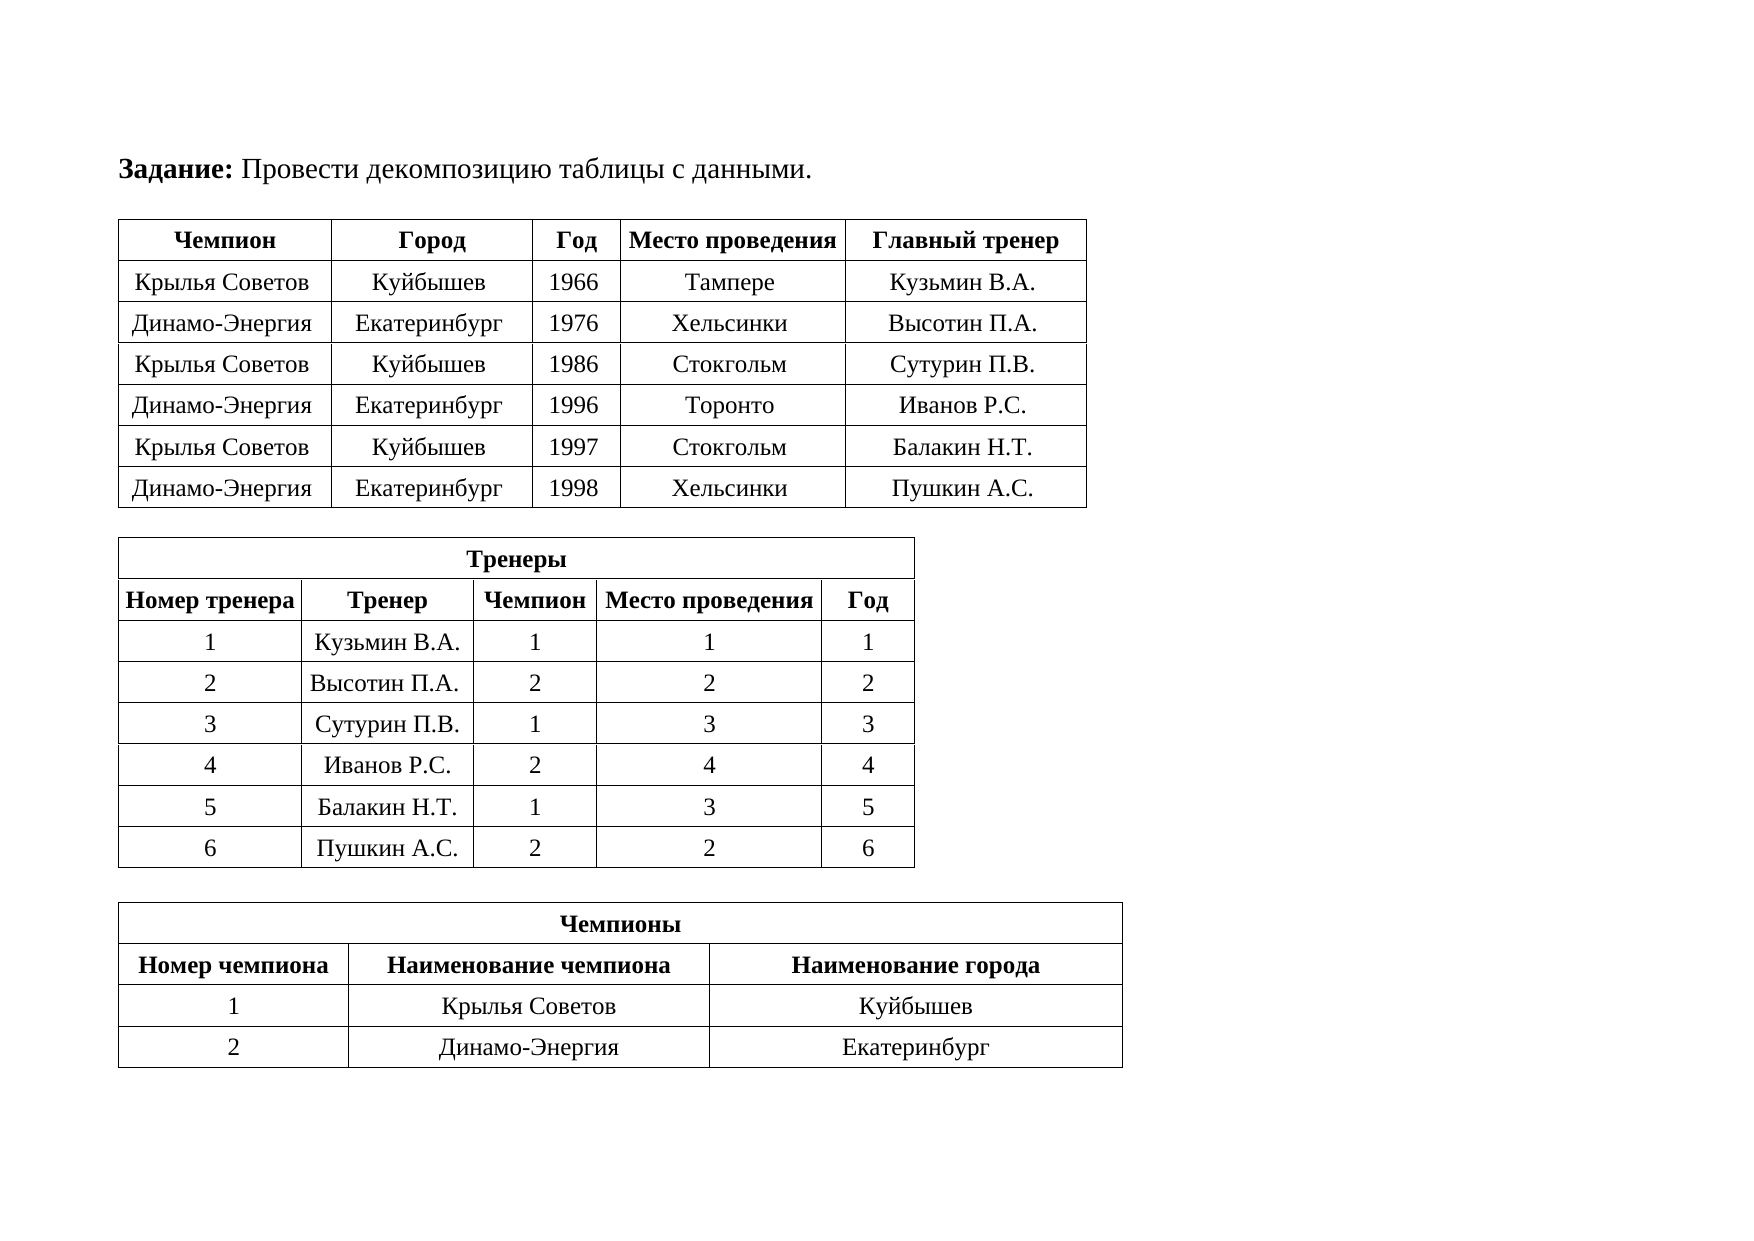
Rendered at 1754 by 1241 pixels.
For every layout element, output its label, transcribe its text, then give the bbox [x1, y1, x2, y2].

table_cell Место проведения [597, 580, 821, 620]
table_cell Наименование города [710, 944, 1122, 984]
table_cell 2 [597, 662, 821, 702]
table_cell Иванов Р.С. [302, 745, 473, 785]
table_cell 1 [474, 786, 596, 826]
text Задание: Провести декомпозицию таблицы с данными. [118, 152, 1636, 185]
table_cell Екатеринбург [332, 385, 532, 425]
table_cell Иванов Р.С. [846, 385, 1086, 425]
table_cell 2 [474, 827, 596, 867]
table_cell Динамо-Энергия [349, 1027, 709, 1067]
table_cell 3 [597, 786, 821, 826]
table_cell Куйбышев [332, 426, 532, 466]
table_cell 2 [119, 662, 301, 702]
table_cell 2 [822, 662, 914, 702]
table_cell 1976 [533, 302, 620, 342]
table_cell 2 [474, 745, 596, 785]
table_cell Торонто [621, 385, 845, 425]
table_cell Пушкин А.С. [302, 827, 473, 867]
table_cell 4 [597, 745, 821, 785]
table_cell Номер чемпиона [119, 944, 348, 984]
table_cell 6 [822, 827, 914, 867]
table_cell 1986 [533, 344, 620, 384]
table_cell 3 [119, 703, 301, 743]
table_cell Сутурин П.В. [302, 703, 473, 743]
table_header Город [332, 220, 532, 260]
table_cell Балакин Н.Т. [846, 426, 1086, 466]
table_header Место проведения [621, 220, 845, 260]
table_header Чемпионы [119, 903, 1122, 943]
table_cell 1966 [533, 261, 620, 301]
table_cell 1998 [533, 467, 620, 507]
table_cell 2 [119, 1027, 348, 1067]
table_cell Наименование чемпиона [349, 944, 709, 984]
table_cell Балакин Н.Т. [302, 786, 473, 826]
table_cell Стокгольм [621, 426, 845, 466]
table_cell Стокгольм [621, 344, 845, 384]
table_cell Куйбышев [332, 344, 532, 384]
table_cell Крылья Советов [119, 344, 331, 384]
table_cell Динамо-Энергия [119, 467, 331, 507]
table_header Год [533, 220, 620, 260]
table_cell Высотин П.А. [846, 302, 1086, 342]
table_cell 1997 [533, 426, 620, 466]
table_cell 6 [119, 827, 301, 867]
table_cell Динамо-Энергия [119, 385, 331, 425]
table_header Чемпион [119, 220, 331, 260]
table_cell Кузьмин В.А. [846, 261, 1086, 301]
table_cell 1 [822, 621, 914, 661]
table_cell Екатеринбург [332, 467, 532, 507]
table_cell Кузьмин В.А. [302, 621, 473, 661]
table_cell Хельсинки [621, 467, 845, 507]
table_cell Крылья Советов [119, 261, 331, 301]
table_cell 1 [597, 621, 821, 661]
table_cell Год [822, 580, 914, 620]
table_cell Екатеринбург [332, 302, 532, 342]
table_cell Тренер [302, 580, 473, 620]
table_cell 1 [119, 985, 348, 1026]
table_cell 4 [822, 745, 914, 785]
table_header Главный тренер [846, 220, 1086, 260]
table_cell Екатеринбург [710, 1027, 1122, 1067]
table_cell Чемпион [474, 580, 596, 620]
table_cell 1 [119, 621, 301, 661]
table_cell Куйбышев [332, 261, 532, 301]
table_cell Крылья Советов [349, 985, 709, 1026]
table_header Тренеры [119, 538, 914, 578]
table_cell Высотин П.А. [302, 662, 473, 702]
table_cell Тампере [621, 261, 845, 301]
table_cell Пушкин А.С. [846, 467, 1086, 507]
table_cell Номер тренера [119, 580, 301, 620]
table_cell 1 [474, 621, 596, 661]
table_cell 5 [119, 786, 301, 826]
table_cell 1 [474, 703, 596, 743]
table_cell Крылья Советов [119, 426, 331, 466]
table_cell Сутурин П.В. [846, 344, 1086, 384]
table_cell 2 [474, 662, 596, 702]
table_cell 3 [597, 703, 821, 743]
table_cell Хельсинки [621, 302, 845, 342]
table_cell 3 [822, 703, 914, 743]
table_cell 1996 [533, 385, 620, 425]
table_cell Куйбышев [710, 985, 1122, 1026]
table_cell 2 [597, 827, 821, 867]
table_cell 5 [822, 786, 914, 826]
table_cell 4 [119, 745, 301, 785]
table_cell Динамо-Энергия [119, 302, 331, 342]
